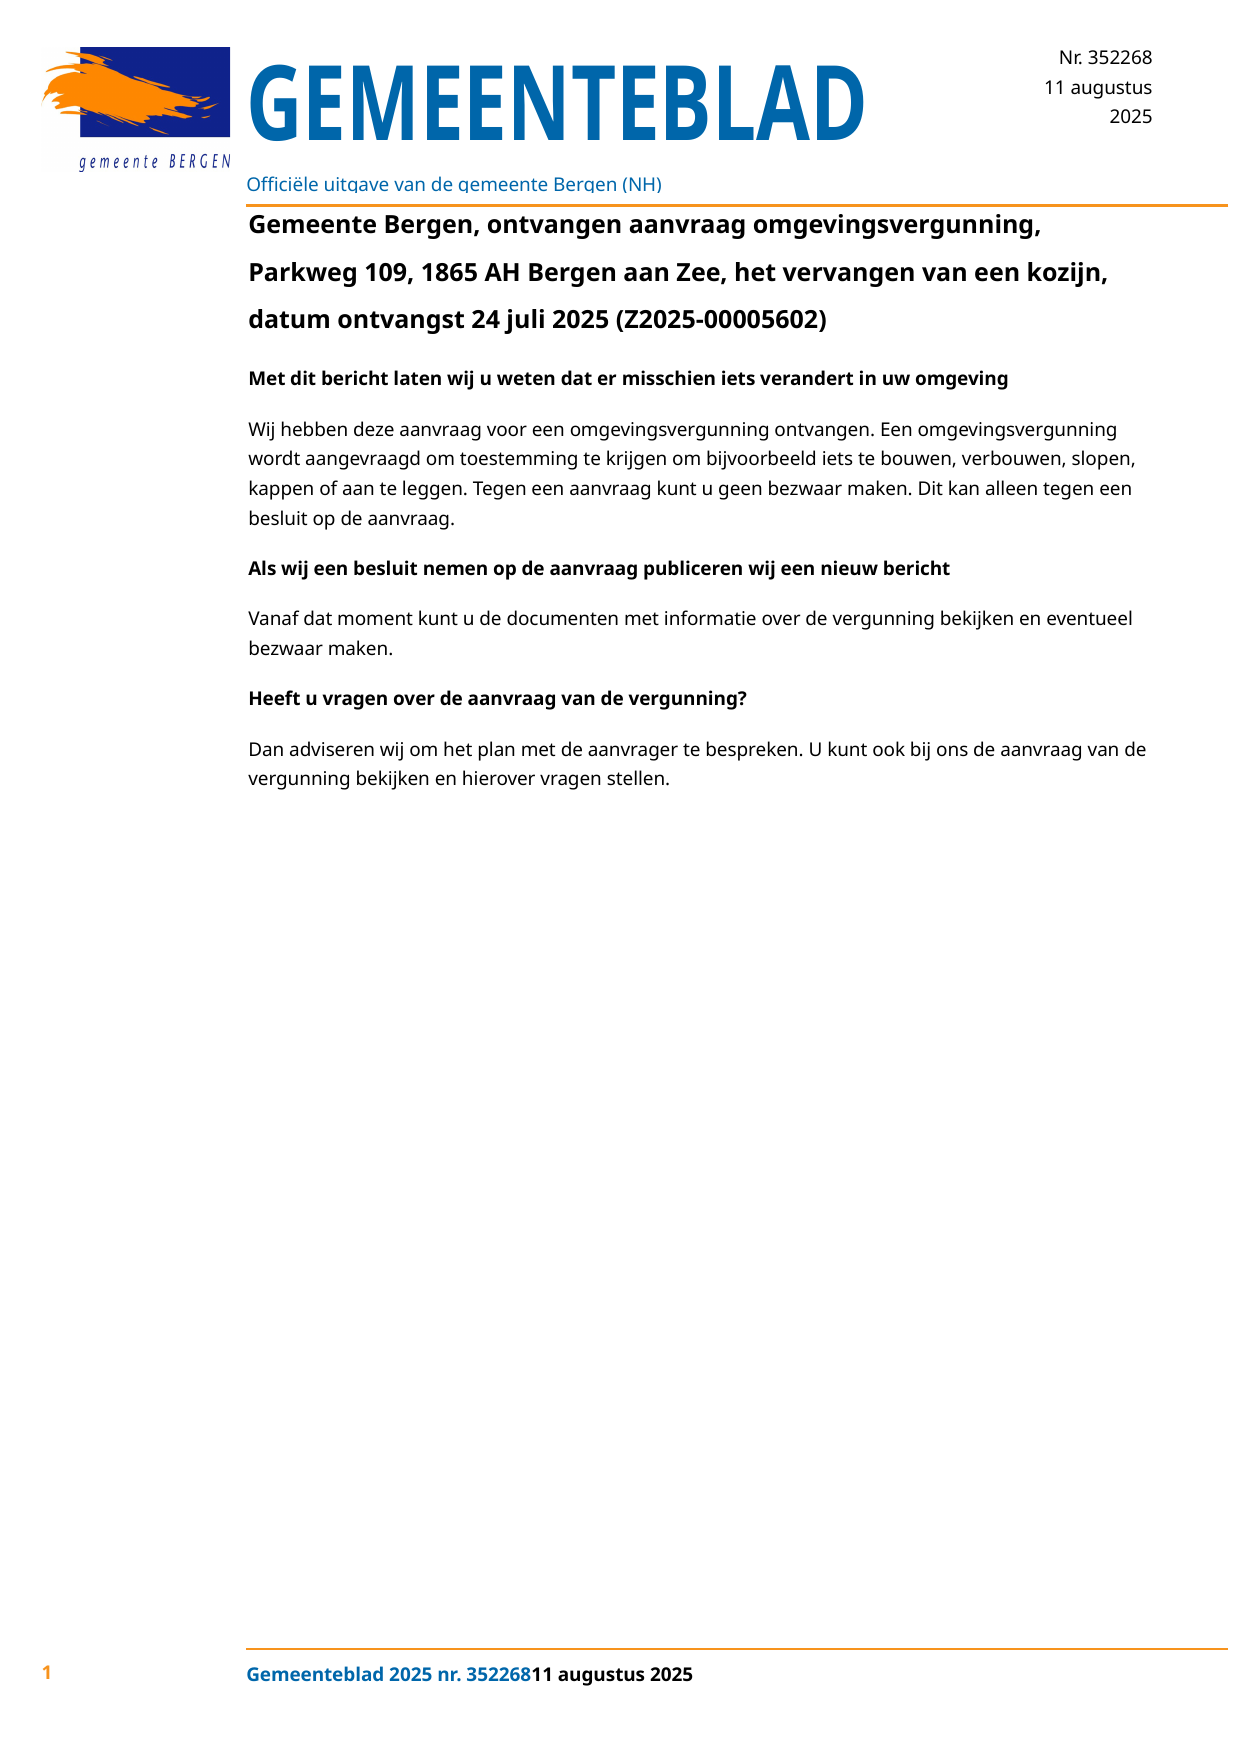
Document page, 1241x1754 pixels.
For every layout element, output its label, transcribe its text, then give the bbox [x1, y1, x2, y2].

picture [41, 47, 231, 172]
text Vanaf dat moment kunt u de documenten met informatie over de vergunning bekijken en eventueel bezwaar maken. [248, 606, 1152, 661]
text Heeft u vragen over de aanvraag van de vergunning? [248, 686, 1152, 711]
text Wij hebben deze aanvraag voor een omgevingsvergunning ontvangen. Een omgevingsvergunning wordt aangevraagd om toestemming te krijgen om bijvoorbeeld iets te bouwen, verbouwen, slopen, kappen of aan te leggen. Tegen een aanvraag kunt u geen bezwaar maken. Dit kan alleen tegen een besluit op de aanvraag. [248, 416, 1152, 530]
text Gemeente Bergen, ontvangen aanvraag omgevingsvergunning, Parkweg 109, 1865 AH Bergen aan Zee, het vervangen van een kozijn, datum ontvangst 24 juli 2025 (Z2025-00005602) [248, 207, 1152, 336]
text Met dit bericht laten wij u weten dat er misschien iets verandert in uw omgeving [248, 366, 1152, 391]
text Als wij een besluit nemen op de aanvraag publiceren wij een nieuw bericht [248, 555, 1152, 581]
text Dan adviseren wij om het plan met de aanvrager te bespreken. U kunt ook bij ons de aanvraag van de vergunning bekijken en hierover vragen stellen. [248, 736, 1152, 791]
